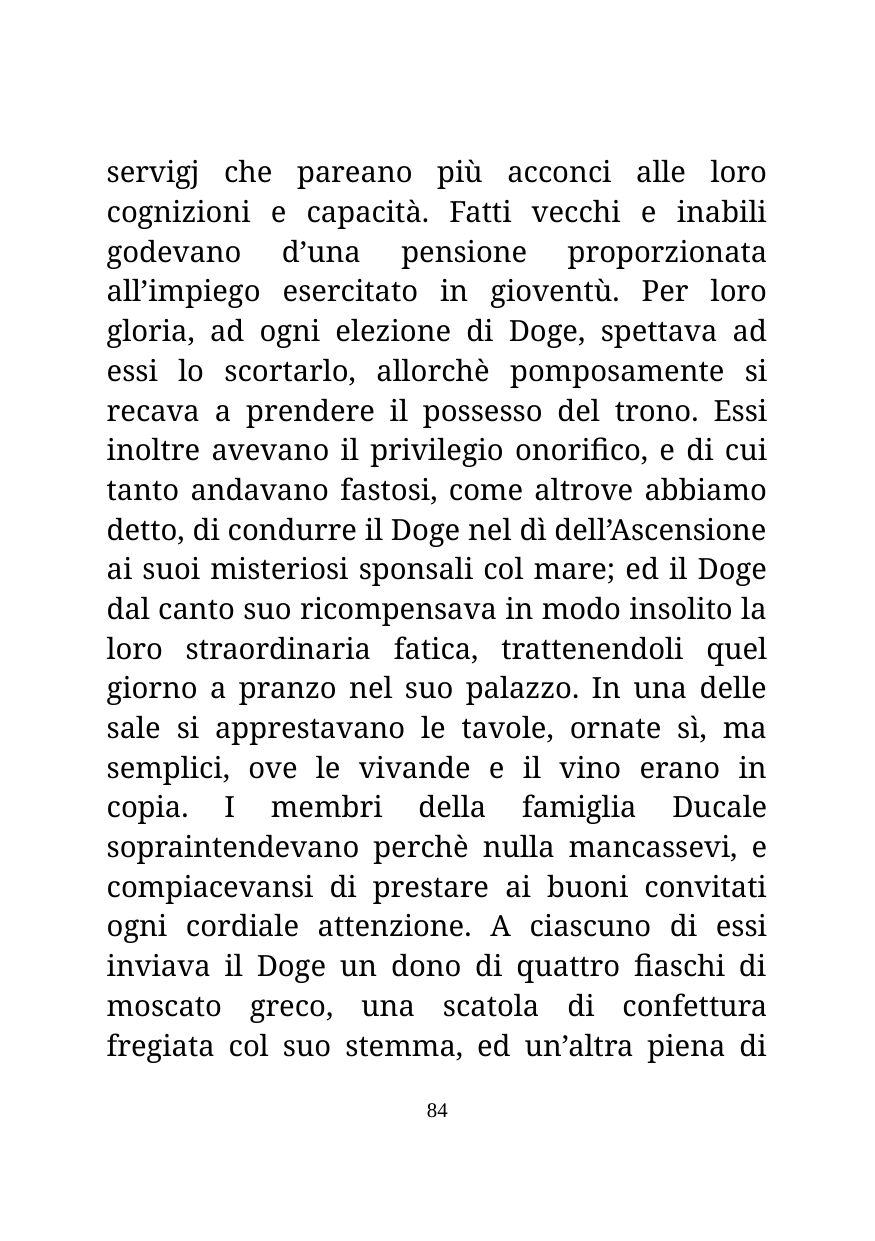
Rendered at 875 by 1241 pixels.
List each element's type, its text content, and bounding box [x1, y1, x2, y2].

text servigj che pareano più acconci alle loro cognizioni e capacità. Fatti vecchi e inabili godevano d’una pensione proporzionata all’impiego esercitato in gioventù. Per loro gloria, ad ogni elezione di Doge, spettava ad essi lo scortarlo, allorchè pomposamente si recava a prendere il possesso del trono. Essi inoltre avevano il privilegio onorifico, e di cui tanto andavano fastosi, come altrove abbiamo detto, di condurre il Doge nel dì dell’Ascensione ai suoi misteriosi sponsali col mare; ed il Doge dal canto suo ricompensava in modo insolito la loro straordinaria fatica, trattenendoli quel giorno a pranzo nel suo palazzo. In una delle sale si apprestavano le tavole, ornate sì, ma semplici, ove le vivande e il vino erano in copia. I membri della famiglia Ducale sopraintendevano perchè nulla mancassevi, e compiacevansi di prestare ai buoni convitati ogni cordiale attenzione. A ciascuno di essi inviava il Doge un dono di quattro fiaschi di moscato greco, una scatola di confettura fregiata col suo stemma, ed un’altra piena di [106, 152, 768, 1064]
